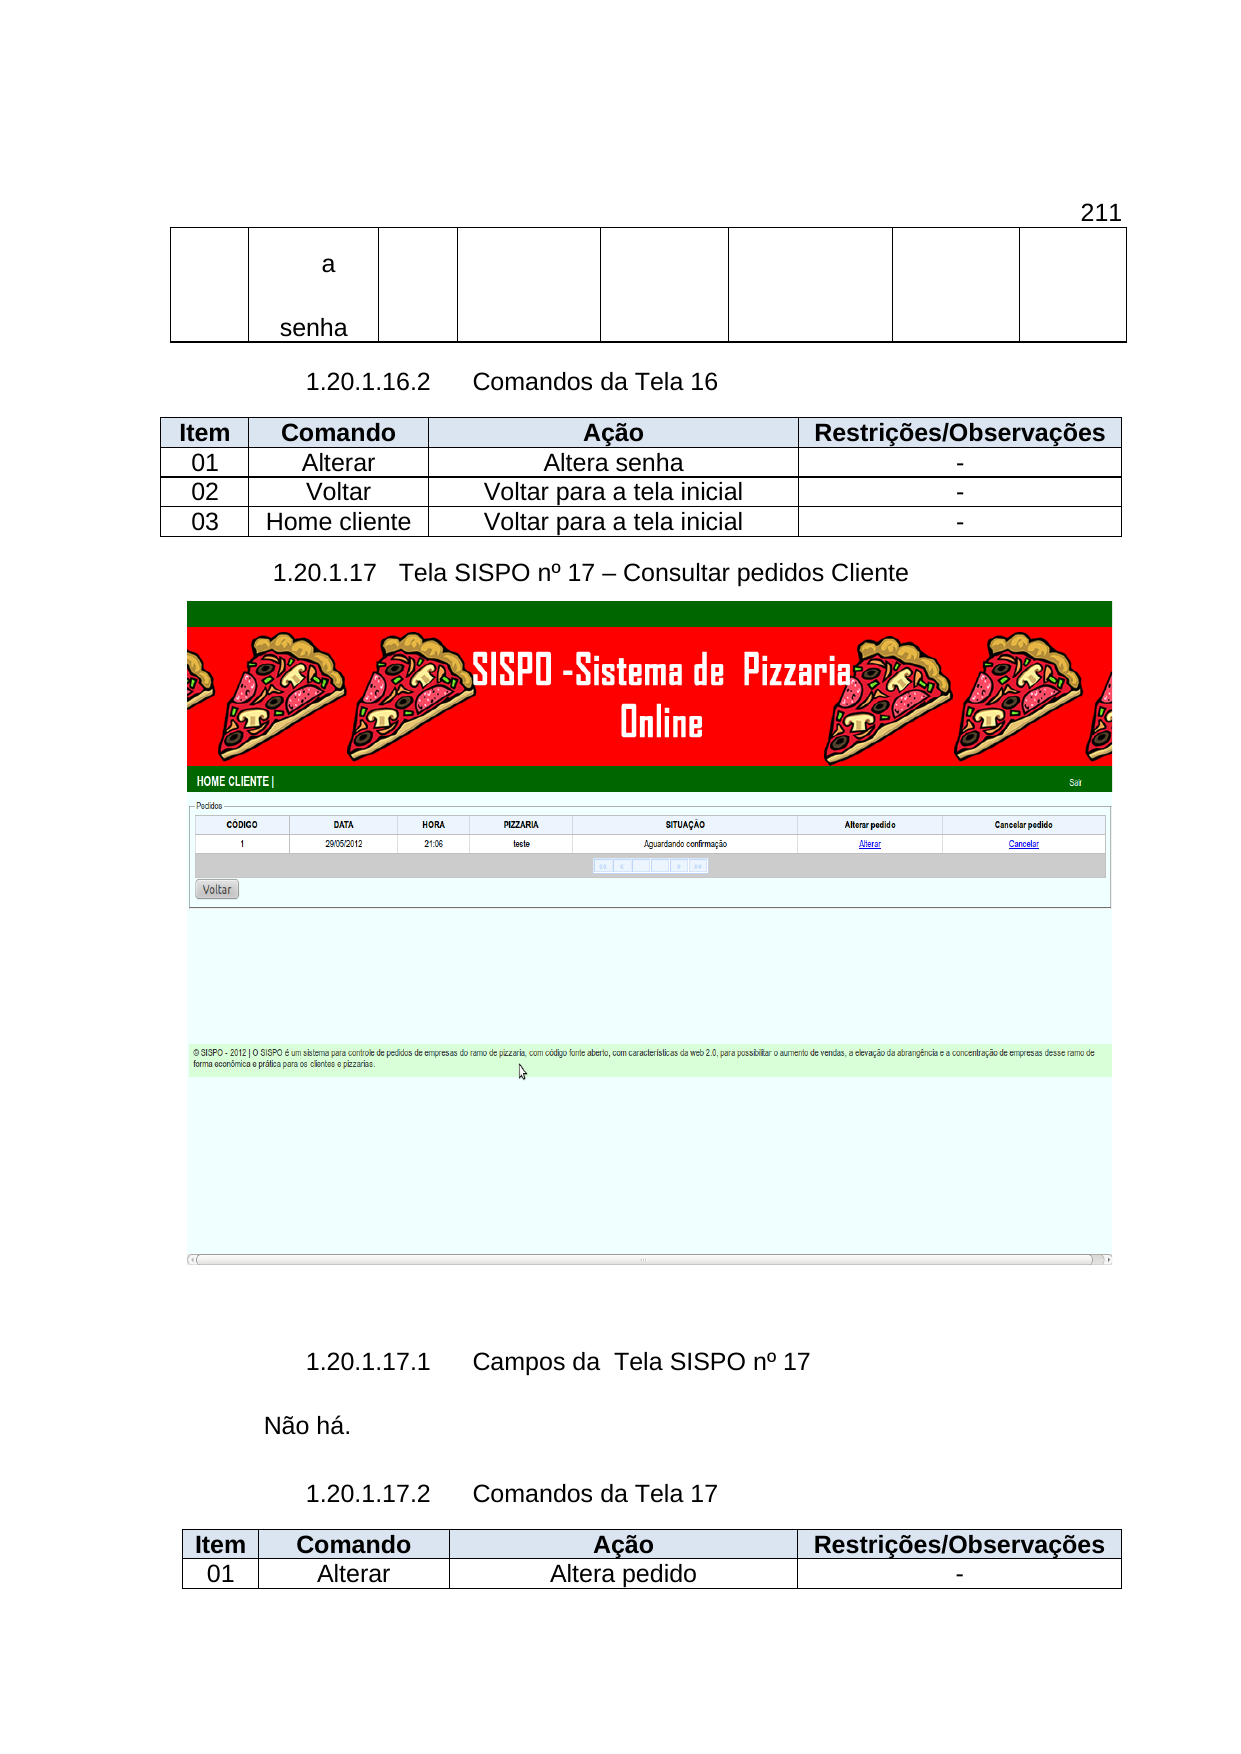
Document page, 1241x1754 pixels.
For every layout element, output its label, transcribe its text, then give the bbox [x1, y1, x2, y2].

table_cell - [798, 1559, 1121, 1588]
table_cell Alterar [259, 1559, 449, 1588]
table_header Item [183, 1530, 258, 1558]
subtitle Tela SISPO nº 17 – Consultar pedidos Cliente [266, 558, 1122, 587]
table_cell 01 [183, 1559, 258, 1588]
subtitle Comandos da Tela 17 [207, 1479, 1122, 1508]
table_cell [1020, 228, 1126, 341]
table_cell [458, 228, 600, 341]
table_header Ação [450, 1530, 797, 1558]
table_header Item [161, 418, 248, 447]
subtitle Comandos da Tela 16 [207, 367, 1122, 396]
table_cell Home cliente [249, 507, 428, 536]
table_cell Altera senha [429, 448, 798, 476]
text Não há. [177, 1411, 1122, 1440]
table_cell a senha [249, 228, 378, 341]
table_header Restrições/Observações [798, 1530, 1121, 1558]
table_cell 03 [161, 507, 248, 536]
table_cell [171, 228, 248, 341]
table_header Comando [249, 418, 428, 447]
subtitle Campos da Tela SISPO nº 17 [207, 1347, 1122, 1376]
table_cell [379, 228, 457, 341]
table_cell [601, 228, 728, 341]
table_cell Voltar para a tela inicial [429, 507, 798, 536]
table_cell 01 [161, 448, 248, 476]
table_cell - [799, 448, 1121, 476]
table_cell Voltar para a tela inicial [429, 478, 798, 506]
table_cell - [799, 507, 1121, 536]
table_cell - [799, 478, 1121, 506]
table_header Ação [429, 418, 798, 447]
picture [187, 601, 1113, 1265]
table_cell [729, 228, 892, 341]
table_cell Altera pedido [450, 1559, 797, 1588]
table_cell [893, 228, 1019, 341]
table_cell Alterar [249, 448, 428, 476]
table_cell 02 [161, 478, 248, 506]
table_header Restrições/Observações [799, 418, 1121, 447]
table_header Comando [259, 1530, 449, 1558]
table_cell Voltar [249, 478, 428, 506]
